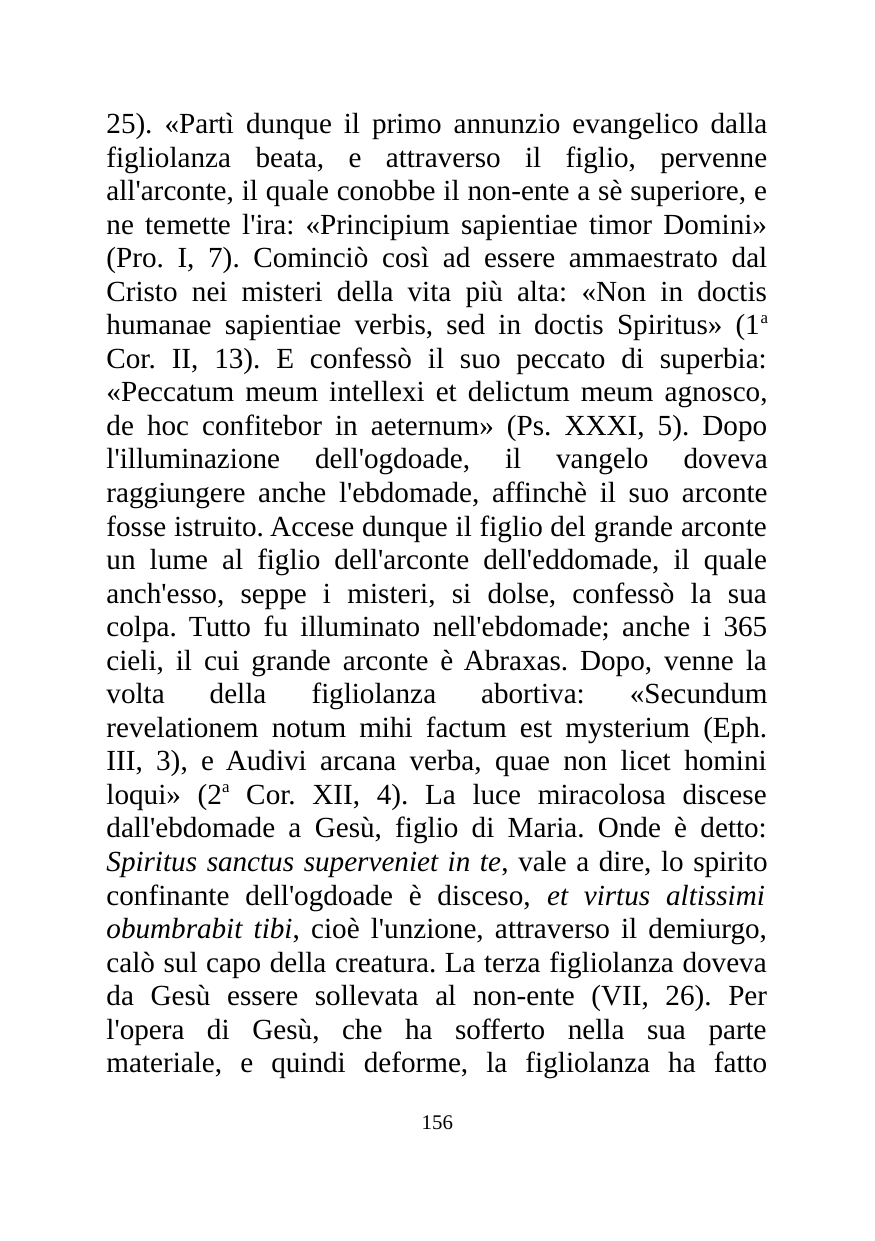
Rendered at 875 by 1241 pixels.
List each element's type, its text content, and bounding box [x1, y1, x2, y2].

text 25). «Partì dunque il primo annunzio evangelico dalla figliolanza beata, e attraverso il figlio, pervenne all'arconte, il quale conobbe il non-ente a sè superiore, e ne temette l'ira: «Principium sapientiae timor Domini» (Pro. I, 7). Cominciò così ad essere ammaestrato dal Cristo nei misteri della vita più alta: «Non in doctis humanae sapientiae verbis, sed in doctis Spiritus» (1a Cor. II, 13). E confessò il suo peccato di superbia: «Peccatum meum intellexi et delictum meum agnosco, de hoc confitebor in aeternum» (Ps. XXXI, 5). Dopo l'illuminazione dell'ogdoade, il vangelo doveva raggiungere anche l'ebdomade, affinchè il suo arconte fosse istruito. Accese dunque il figlio del grande arconte un lume al figlio dell'arconte dell'eddomade, il quale anch'esso, seppe i misteri, si dolse, confessò la sua colpa. Tutto fu illuminato nell'ebdomade; anche i 365 cieli, il cui grande arconte è Abraxas. Dopo, venne la volta della figliolanza abortiva: «Secundum revelationem notum mihi factum est mysterium (Eph. III, 3), e Audivi arcana verba, quae non licet homini loqui» (2a Cor. XII, 4). La luce miracolosa discese dall'ebdomade a Gesù, figlio di Maria. Onde è detto: Spiritus sanctus superveniet in te, vale a dire, lo spirito confinante dell'ogdoade è disceso, et virtus altissimi obumbrabit tibi, cioè l'unzione, attraverso il demiurgo, calò sul capo della creatura. La terza figliolanza doveva da Gesù essere sollevata al non-ente (VII, 26). Per l'opera di Gesù, che ha sofferto nella sua parte materiale, e quindi deforme, la figliolanza ha fatto [106, 106, 768, 1079]
